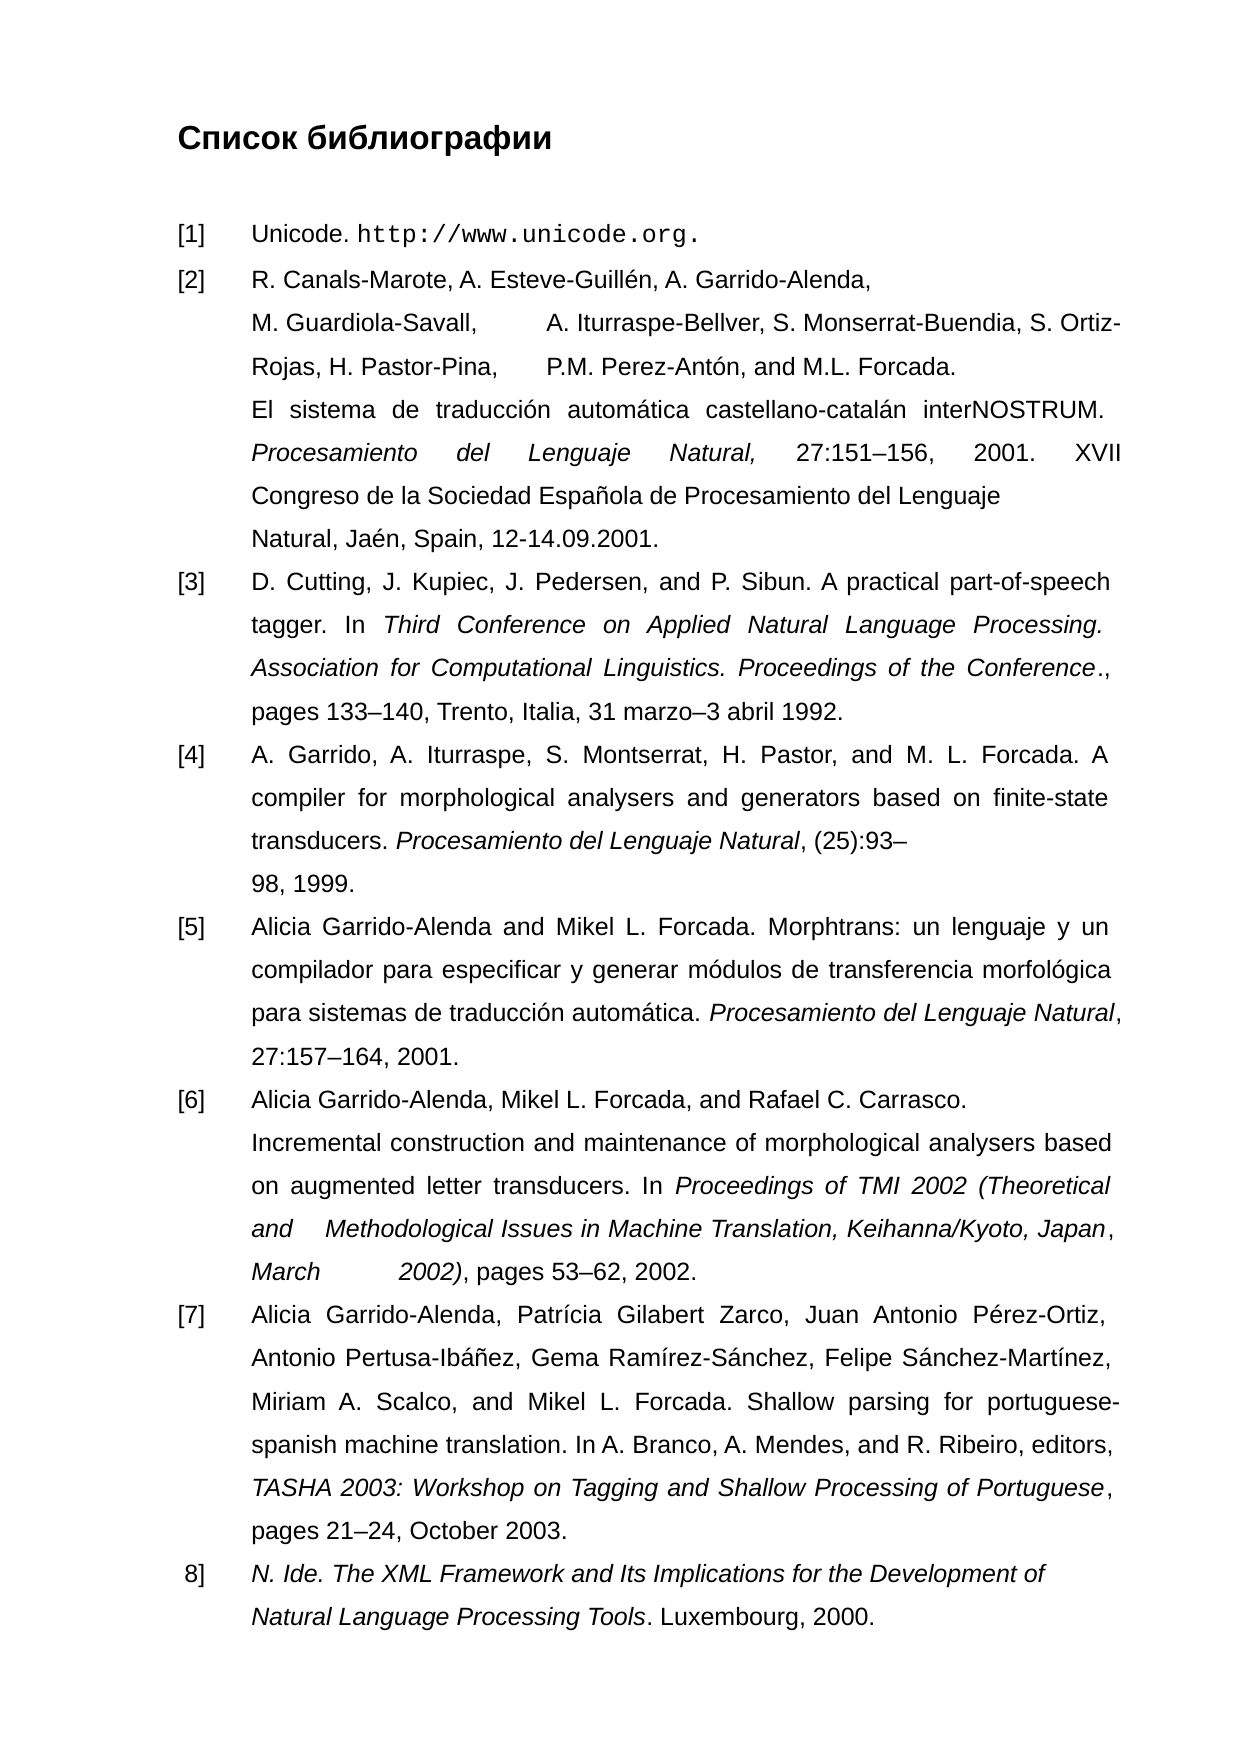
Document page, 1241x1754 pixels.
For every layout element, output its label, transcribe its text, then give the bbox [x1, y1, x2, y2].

text 98, 1999. [177, 869, 1122, 898]
text Список библиографии [177, 118, 1122, 157]
text [2] R. Canals-Marote, A. Esteve-Guillén, A. Garrido-Alenda, [177, 265, 1122, 294]
text Natural, Jaén, Spain, 12-14.09.2001. [177, 524, 1122, 553]
text [5] Alicia Garrido-Alenda and Mikel L. Forcada. Morphtrans: un lenguaje y un compilador para especificar y generar módulos de transferencia morfológica para sistemas de traducción automática. Procesamiento del Lenguaje Natural, 27:157–164, 2001. [177, 912, 1122, 1070]
text 8] N. Ide. The XML Framework and Its Implications for the Development of [177, 1559, 1122, 1588]
text [4] A. Garrido, A. Iturraspe, S. Montserrat, H. Pastor, and M. L. Forcada. A compiler for morphological analysers and generators based on finite-state transducers. Procesamiento del Lenguaje Natural, (25):93– [177, 739, 1122, 854]
text El sistema de traducción automática castellano-catalán interNOSTRUM. Procesamiento del Lenguaje Natural, 27:151–156, 2001. XVII Congreso de la Sociedad Española de Procesamiento del Lenguaje [177, 394, 1122, 509]
text Natural Language Processing Tools. Luxembourg, 2000. [177, 1602, 1122, 1631]
text [6] Alicia Garrido-Alenda, Mikel L. Forcada, and Rafael C. Carrasco. [177, 1084, 1122, 1113]
text Incremental construction and maintenance of morphological analysers based on augmented letter transducers. In Proceedings of TMI 2002 (Theoretical and Methodological Issues in Machine Translation, Keihanna/Kyoto, Japan, March 2002), pages 53–62, 2002. [177, 1128, 1122, 1286]
text [1] Unicode. http://www.unicode.org. [177, 219, 1122, 250]
text [3] D. Cutting, J. Kupiec, J. Pedersen, and P. Sibun. A practical part-of-speech tagger. In Third Conference on Applied Natural Language Processing. Association for Computational Linguistics. Proceedings of the Conference., pages 133–140, Trento, Italia, 31 marzo–3 abril 1992. [177, 567, 1122, 725]
text [7] Alicia Garrido-Alenda, Patrícia Gilabert Zarco, Juan Antonio Pérez-Ortiz, Antonio Pertusa-Ibáñez, Gema Ramírez-Sánchez, Felipe Sánchez-Martínez, Miriam A. Scalco, and Mikel L. Forcada. Shallow parsing for portuguese- spanish machine translation. In A. Branco, A. Mendes, and R. Ribeiro, editors, TASHA 2003: Workshop on Tagging and Shallow Processing of Portuguese, pages 21–24, October 2003. [177, 1300, 1122, 1544]
text M. Guardiola-Savall, A. Iturraspe-Bellver, S. Monserrat-Buendia, S. Ortiz- Rojas, H. Pastor-Pina, P.M. Perez-Antón, and M.L. Forcada. [177, 308, 1122, 380]
